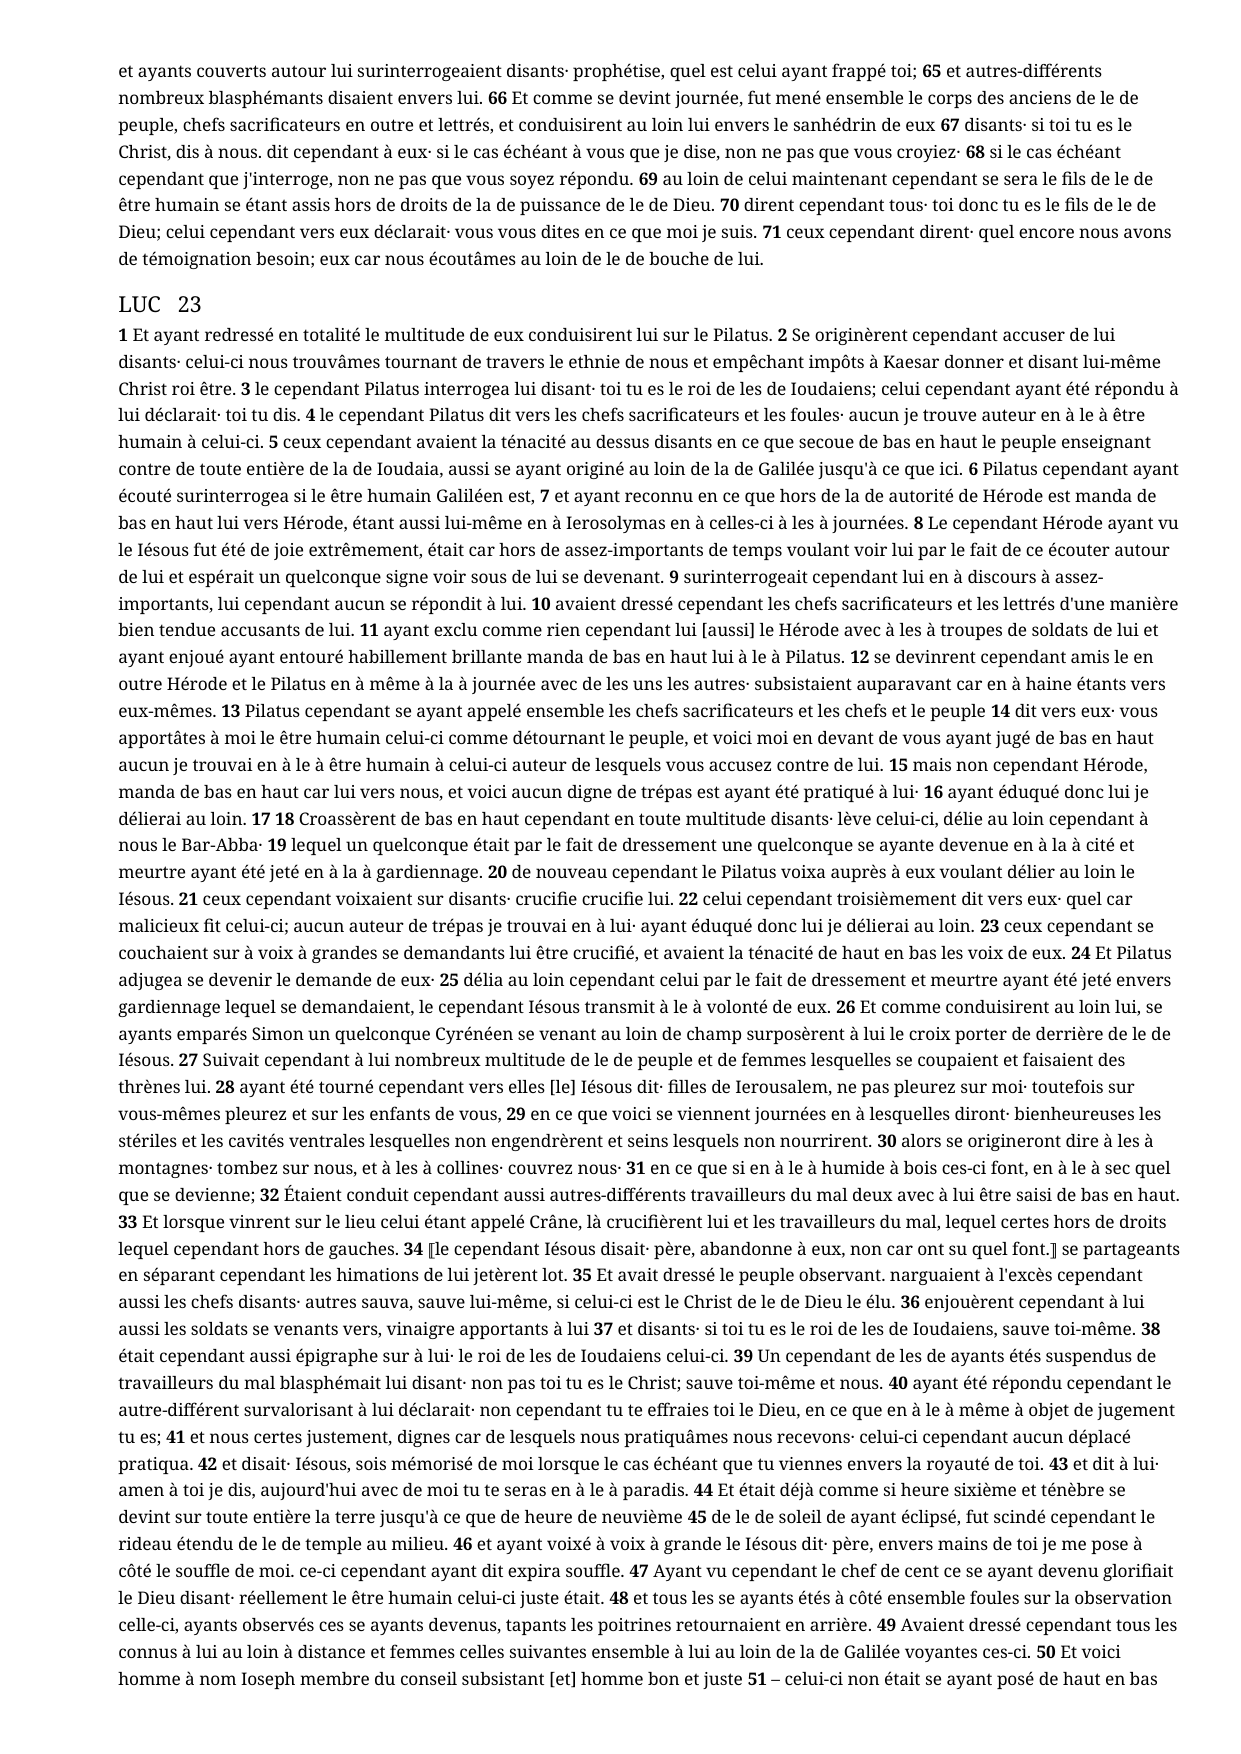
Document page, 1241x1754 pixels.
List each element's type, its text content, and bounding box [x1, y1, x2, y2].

text et ayants couverts autour lui surinterrogeaient disants· prophétise, quel est celui ayant frappé toi; 65 et autres-différents nombreux blasphémants disaient envers lui. 66 Et comme se devint journée, fut mené ensemble le corps des anciens de le de peuple, chefs sacrificateurs en outre et lettrés, et conduisirent au loin lui envers le sanhédrin de eux 67 disants· si toi tu es le Christ, dis à nous. dit cependant à eux· si le cas échéant à vous que je dise, non ne pas que vous croyiez· 68 si le cas échéant cependant que j'interroge, non ne pas que vous soyez répondu. 69 au loin de celui maintenant cependant se sera le fils de le de être humain se étant assis hors de droits de la de puissance de le de Dieu. 70 dirent cependant tous· toi donc tu es le fils de le de Dieu; celui cependant vers eux déclarait· vous vous dites en ce que moi je suis. 71 ceux cependant dirent· quel encore nous avons de témoignation besoin; eux car nous écoutâmes au loin de le de bouche de lui. [118, 59, 1181, 271]
text LUC 23 [118, 289, 1181, 318]
text 1 Et ayant redressé en totalité le multitude de eux conduisirent lui sur le Pilatus. 2 Se originèrent cependant accuser de lui disants· celui-ci nous trouvâmes tournant de travers le ethnie de nous et empêchant impôts à Kaesar donner et disant lui-même Christ roi être. 3 le cependant Pilatus interrogea lui disant· toi tu es le roi de les de Ioudaiens; celui cependant ayant été répondu à lui déclarait· toi tu dis. 4 le cependant Pilatus dit vers les chefs sacrificateurs et les foules· aucun je trouve auteur en à le à être humain à celui-ci. 5 ceux cependant avaient la ténacité au dessus disants en ce que secoue de bas en haut le peuple enseignant contre de toute entière de la de Ioudaia, aussi se ayant originé au loin de la de Galilée jusqu'à ce que ici. 6 Pilatus cependant ayant écouté surinterrogea si le être humain Galiléen est, 7 et ayant reconnu en ce que hors de la de autorité de Hérode est manda de bas en haut lui vers Hérode, étant aussi lui-même en à Ierosolymas en à celles-ci à les à journées. 8 Le cependant Hérode ayant vu le Iésous fut été de joie extrêmement, était car hors de assez-importants de temps voulant voir lui par le fait de ce écouter autour de lui et espérait un quelconque signe voir sous de lui se devenant. 9 surinterrogeait cependant lui en à discours à assez-importants, lui cependant aucun se répondit à lui. 10 avaient dressé cependant les chefs sacrificateurs et les lettrés d'une manière bien tendue accusants de lui. 11 ayant exclu comme rien cependant lui [aussi] le Hérode avec à les à troupes de soldats de lui et ayant enjoué ayant entouré habillement brillante manda de bas en haut lui à le à Pilatus. 12 se devinrent cependant amis le en outre Hérode et le Pilatus en à même à la à journée avec de les uns les autres· subsistaient auparavant car en à haine étants vers eux-mêmes. 13 Pilatus cependant se ayant appelé ensemble les chefs sacrificateurs et les chefs et le peuple 14 dit vers eux· vous apportâtes à moi le être humain celui-ci comme détournant le peuple, et voici moi en devant de vous ayant jugé de bas en haut aucun je trouvai en à le à être humain à celui-ci auteur de lesquels vous accusez contre de lui. 15 mais non cependant Hérode, manda de bas en haut car lui vers nous, et voici aucun digne de trépas est ayant été pratiqué à lui· 16 ayant éduqué donc lui je délierai au loin. 17 18 Croassèrent de bas en haut cependant en toute multitude disants· lève celui-ci, délie au loin cependant à nous le Bar-Abba· 19 lequel un quelconque était par le fait de dressement une quelconque se ayante devenue en à la à cité et meurtre ayant été jeté en à la à gardiennage. 20 de nouveau cependant le Pilatus voixa auprès à eux voulant délier au loin le Iésous. 21 ceux cependant voixaient sur disants· crucifie crucifie lui. 22 celui cependant troisièmement dit vers eux· quel car malicieux fit celui-ci; aucun auteur de trépas je trouvai en à lui· ayant éduqué donc lui je délierai au loin. 23 ceux cependant se couchaient sur à voix à grandes se demandants lui être crucifié, et avaient la ténacité de haut en bas les voix de eux. 24 Et Pilatus adjugea se devenir le demande de eux· 25 délia au loin cependant celui par le fait de dressement et meurtre ayant été jeté envers gardiennage lequel se demandaient, le cependant Iésous transmit à le à volonté de eux. 26 Et comme conduisirent au loin lui, se ayants emparés Simon un quelconque Cyrénéen se venant au loin de champ surposèrent à lui le croix porter de derrière de le de Iésous. 27 Suivait cependant à lui nombreux multitude de le de peuple et de femmes lesquelles se coupaient et faisaient des thrènes lui. 28 ayant été tourné cependant vers elles [le] Iésous dit· filles de Ierousalem, ne pas pleurez sur moi· toutefois sur vous-mêmes pleurez et sur les enfants de vous, 29 en ce que voici se viennent journées en à lesquelles diront· bienheureuses les stériles et les cavités ventrales lesquelles non engendrèrent et seins lesquels non nourrirent. 30 alors se origineront dire à les à montagnes· tombez sur nous, et à les à collines· couvrez nous· 31 en ce que si en à le à humide à bois ces-ci font, en à le à sec quel que se devienne; 32 Étaient conduit cependant aussi autres-différents travailleurs du mal deux avec à lui être saisi de bas en haut. 33 Et lorsque vinrent sur le lieu celui étant appelé Crâne, là crucifièrent lui et les travailleurs du mal, lequel certes hors de droits lequel cependant hors de gauches. 34 ⟦le cependant Iésous disait· père, abandonne à eux, non car ont su quel font.⟧ se partageants en séparant cependant les himations de lui jetèrent lot. 35 Et avait dressé le peuple observant. narguaient à l'excès cependant aussi les chefs disants· autres sauva, sauve lui-même, si celui-ci est le Christ de le de Dieu le élu. 36 enjouèrent cependant à lui aussi les soldats se venants vers, vinaigre apportants à lui 37 et disants· si toi tu es le roi de les de Ioudaiens, sauve toi-même. 38 était cependant aussi épigraphe sur à lui· le roi de les de Ioudaiens celui-ci. 39 Un cependant de les de ayants étés suspendus de travailleurs du mal blasphémait lui disant· non pas toi tu es le Christ; sauve toi-même et nous. 40 ayant été répondu cependant le autre-différent survalorisant à lui déclarait· non cependant tu te effraies toi le Dieu, en ce que en à le à même à objet de jugement tu es; 41 et nous certes justement, dignes car de lesquels nous pratiquâmes nous recevons· celui-ci cependant aucun déplacé pratiqua. 42 et disait· Iésous, sois mémorisé de moi lorsque le cas échéant que tu viennes envers la royauté de toi. 43 et dit à lui· amen à toi je dis, aujourd'hui avec de moi tu te seras en à le à paradis. 44 Et était déjà comme si heure sixième et ténèbre se devint sur toute entière la terre jusqu'à ce que de heure de neuvième 45 de le de soleil de ayant éclipsé, fut scindé cependant le rideau étendu de le de temple au milieu. 46 et ayant voixé à voix à grande le Iésous dit· père, envers mains de toi je me pose à côté le souffle de moi. ce-ci cependant ayant dit expira souffle. 47 Ayant vu cependant le chef de cent ce se ayant devenu glorifiait le Dieu disant· réellement le être humain celui-ci juste était. 48 et tous les se ayants étés à côté ensemble foules sur la observation celle-ci, ayants observés ces se ayants devenus, tapants les poitrines retournaient en arrière. 49 Avaient dressé cependant tous les connus à lui au loin à distance et femmes celles suivantes ensemble à lui au loin de la de Galilée voyantes ces-ci. 50 Et voici homme à nom Ioseph membre du conseil subsistant [et] homme bon et juste 51 – celui-ci non était se ayant posé de haut en bas [118, 323, 1181, 1690]
